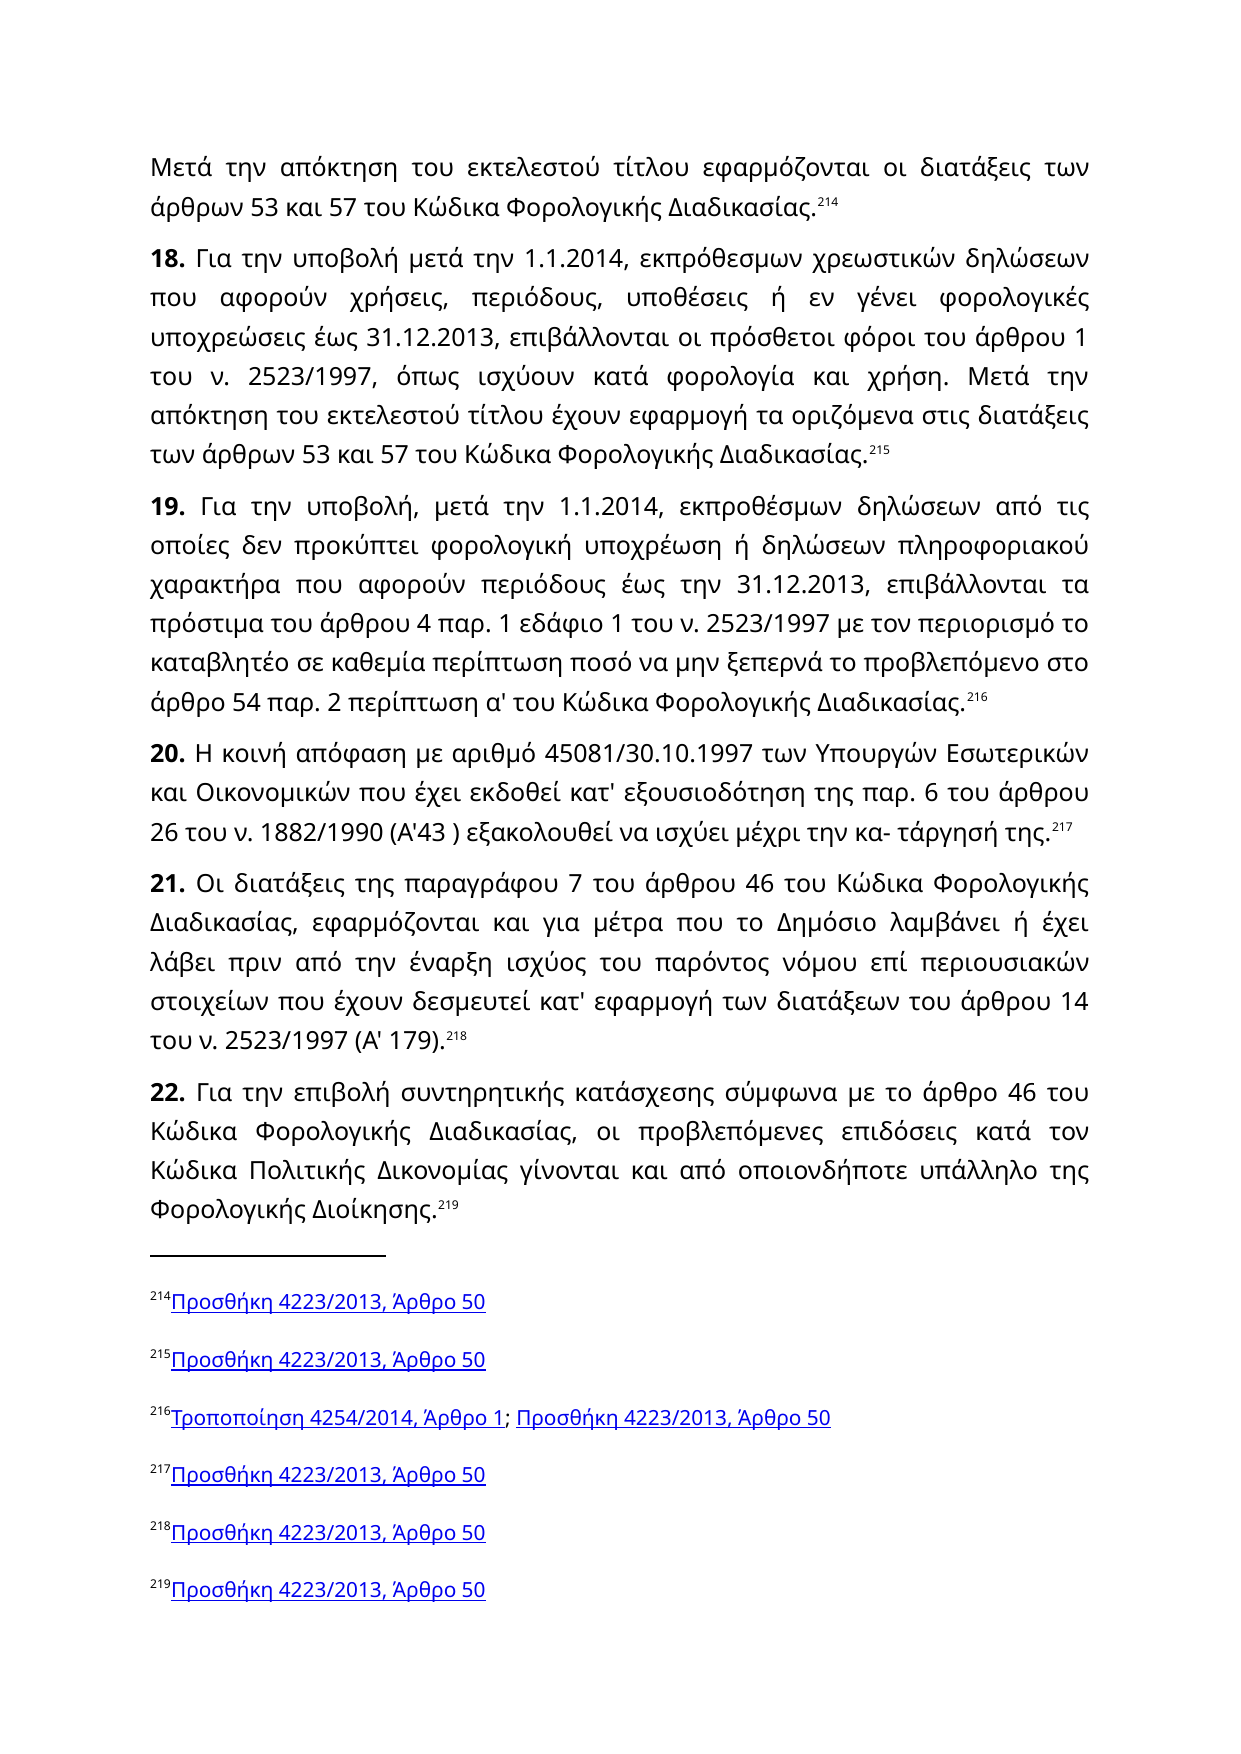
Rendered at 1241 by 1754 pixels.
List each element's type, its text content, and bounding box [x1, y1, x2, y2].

text Προσθήκη 4223/2013, Άρθρο 50 [150, 1345, 1090, 1373]
text Τροποποίηση 4254/2014, Άρθρο 1; Προσθήκη 4223/2013, Άρθρο 50 [150, 1403, 1090, 1431]
text Προσθήκη 4223/2013, Άρθρο 50 [150, 1576, 1090, 1604]
text 21. Οι διατάξεις της παραγράφου 7 του άρθρου 46 του Κώδικα Φορολογικής Διαδικασίας, εφαρμόζονται και για μέτρα που το Δημόσιο λαμβάνει ή έχει λάβει πριν από την έναρξη ισχύος του παρόντος νόμου επί περιουσιακών στοιχείων που έχουν δεσμευτεί κατ' εφαρμογή των διατάξεων του άρθρου 14 του ν. 2523/1997 (Α' 179). [150, 866, 1090, 1057]
text Προσθήκη 4223/2013, Άρθρο 50 [150, 1287, 1090, 1316]
text 20. Η κοινή απόφαση με αριθμό 45081/30.10.1997 των Υπουργών Εσωτερικών και Οικονομικών που έχει εκδοθεί κατ' εξουσιοδότηση της παρ. 6 του άρθρου 26 του ν. 1882/1990 (Α'43 ) εξακολουθεί να ισχύει μέχρι την κα- τάργησή της. [150, 736, 1090, 848]
text Μετά την απόκτηση του εκτελεστού τίτλου εφαρμόζονται οι διατάξεις των άρθρων 53 και 57 του Κώδικα Φορολογικής Διαδικασίας. [150, 150, 1090, 223]
text 22. Για την επιβολή συντηρητικής κατάσχεσης σύμφωνα με το άρθρο 46 του Κώδικα Φορολογικής Διαδικασίας, οι προβλεπόμενες επιδόσεις κατά τον Κώδικα Πολιτικής Δικονομίας γίνονται και από οποιονδήποτε υπάλληλο της Φορολογικής Διοίκησης. [150, 1074, 1090, 1226]
text 18. Για την υποβολή μετά την 1.1.2014, εκπρόθεσμων χρεωστικών δηλώσεων που αφορούν χρήσεις, περιόδους, υποθέσεις ή εν γένει φορολογικές υποχρεώσεις έως 31.12.2013, επιβάλλονται οι πρόσθετοι φόροι του άρθρου 1 του ν. 2523/1997, όπως ισχύουν κατά φορολογία και χρήση. Μετά την απόκτηση του εκτελεστού τίτλου έχουν εφαρμογή τα οριζόμενα στις διατάξεις των άρθρων 53 και 57 του Κώδικα Φορολογικής Διαδικασίας. [150, 241, 1090, 471]
text Προσθήκη 4223/2013, Άρθρο 50 [150, 1460, 1090, 1489]
text 19. Για την υποβολή, μετά την 1.1.2014, εκπροθέσμων δηλώσεων από τις οποίες δεν προκύπτει φορολογική υποχρέωση ή δηλώσεων πληροφοριακού χαρακτήρα που αφορούν περιόδους έως την 31.12.2013, επιβάλλονται τα πρόστιμα του άρθρου 4 παρ. 1 εδάφιο 1 του ν. 2523/1997 με τον περιορισμό το καταβλητέο σε καθεμία περίπτωση ποσό να μην ξεπερνά το προβλεπόμενο στο άρθρο 54 παρ. 2 περίπτωση α' του Κώδικα Φορολογικής Διαδικασίας. [150, 488, 1090, 718]
text Προσθήκη 4223/2013, Άρθρο 50 [150, 1518, 1090, 1546]
